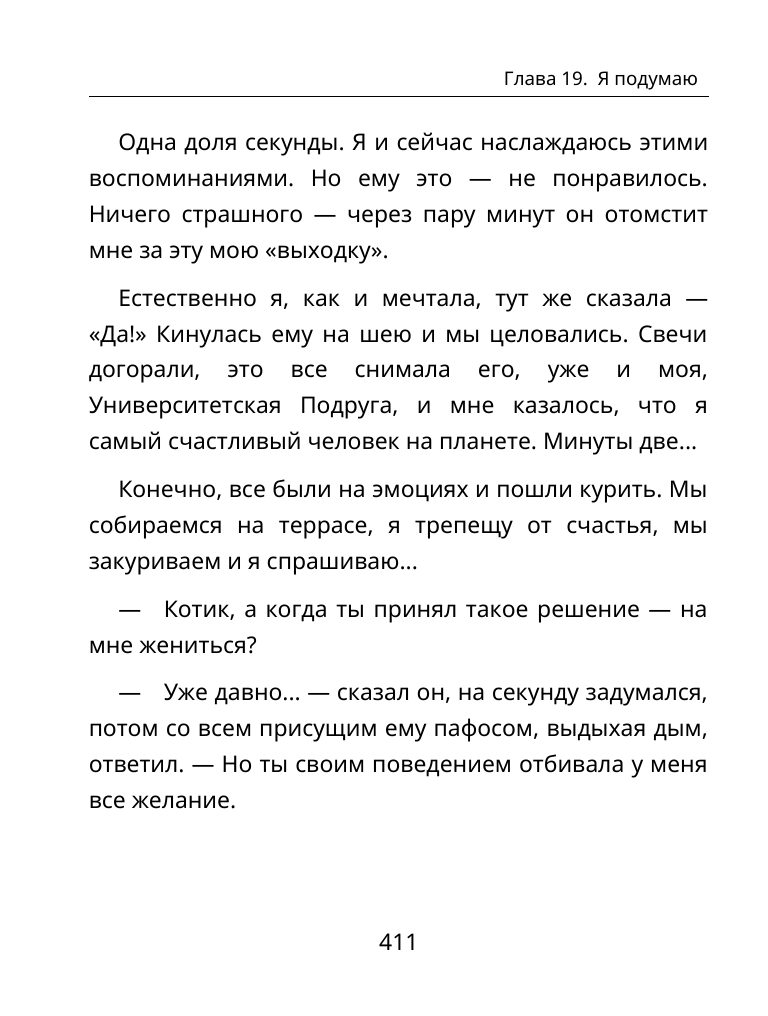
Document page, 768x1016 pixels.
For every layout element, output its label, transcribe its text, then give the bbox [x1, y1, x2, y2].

text Конечно, все были на эмоциях и пошли курить. Мы собираемся на террасе, я трепещу от счастья, мы закуриваем и я спрашиваю... [88, 473, 709, 576]
text Естественно я, как и мечтала, тут же сказала — «Да!» Кинулась ему на шею и мы целовались. Свечи догорали, это все снимала его, уже и моя, Университетская Подруга, и мне казалось, что я самый счастливый человек на планете. Минуты две... [88, 282, 709, 457]
list Котик, а когда ты принял такое решение — на мне жениться? [88, 593, 709, 660]
text Одна доля секунды. Я и сейчас наслаждаюсь этими воспоминаниями. Но ему это — не понравилось. Ничего страшного — через пару минут он отомстит мне за эту мою «выходку». [88, 126, 709, 265]
list Уже давно... — сказал он, на секунду задумался, потом со всем присущим ему пафосом, выдыхая дым, ответил. — Но ты своим поведением отбивала у меня все желание. [88, 676, 709, 815]
